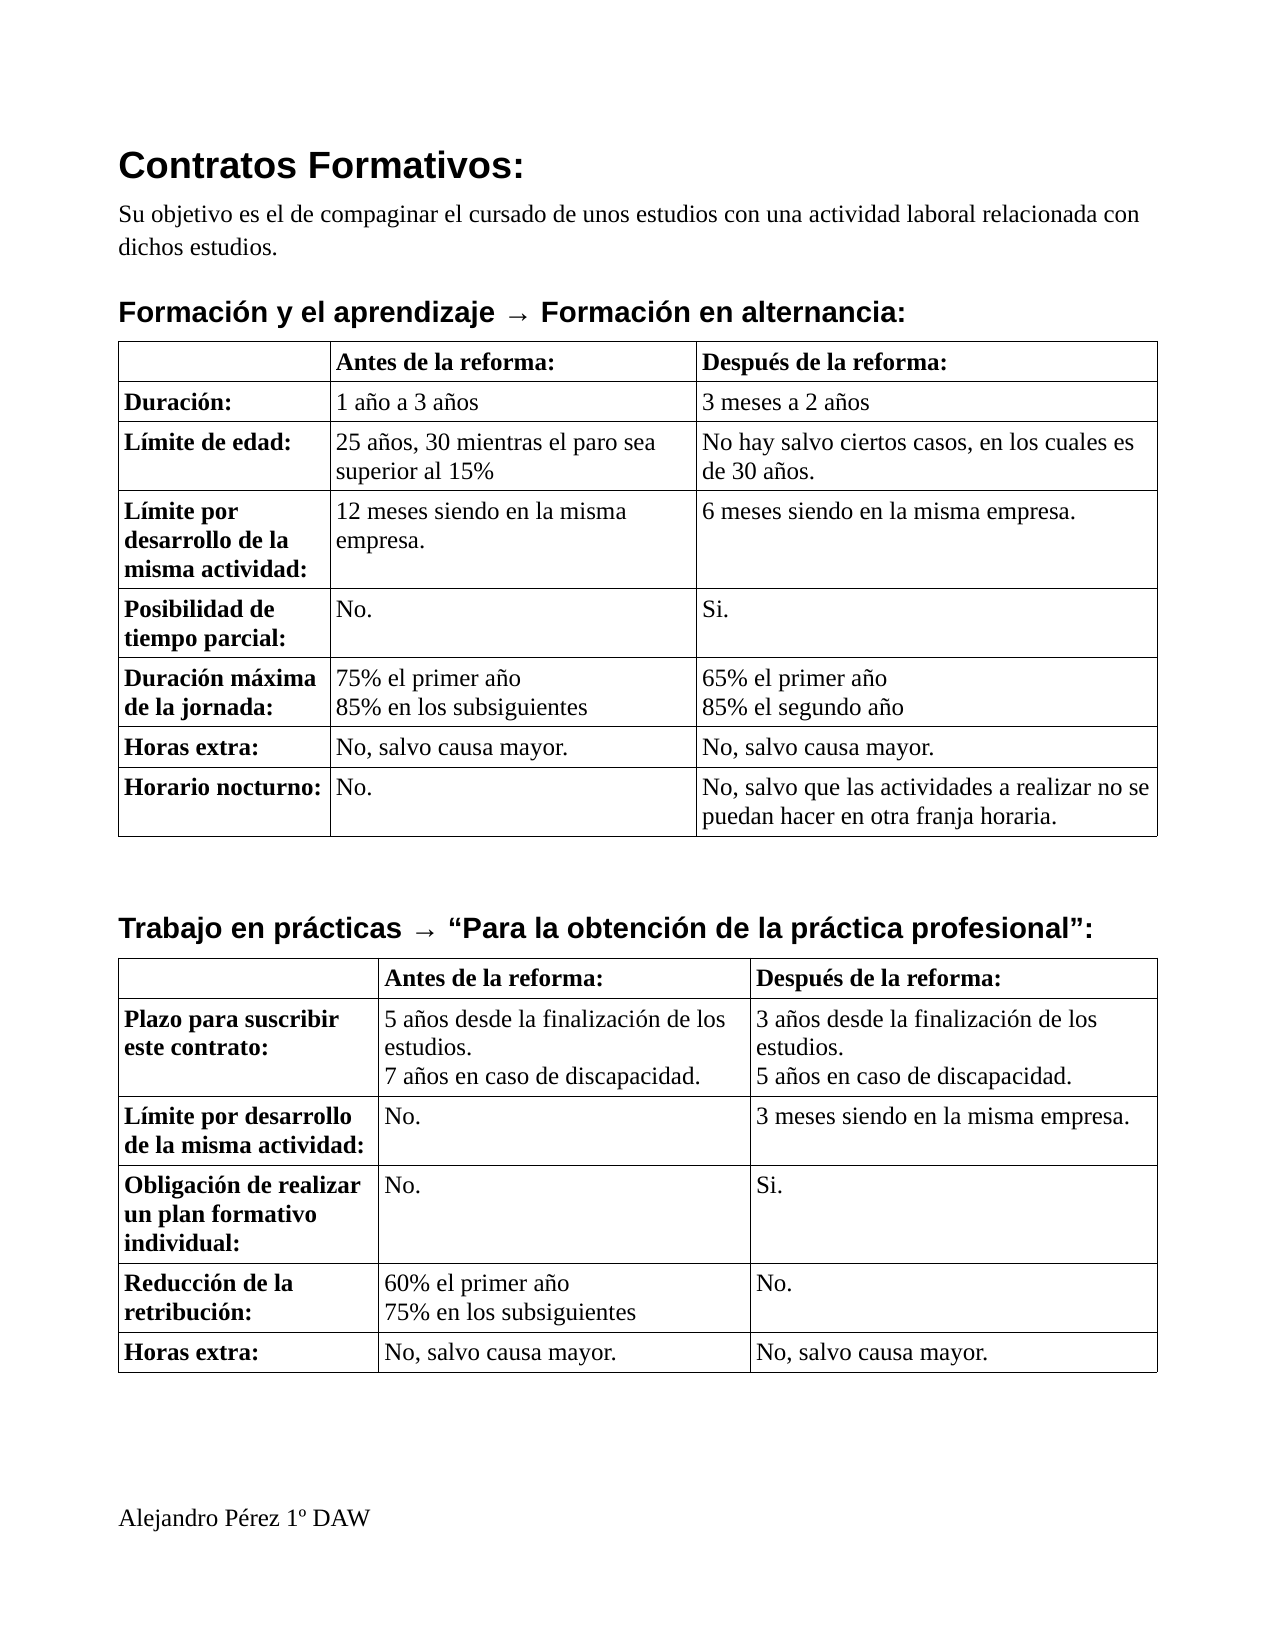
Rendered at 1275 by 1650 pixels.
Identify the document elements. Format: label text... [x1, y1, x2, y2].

table_header Después de la reforma: [697, 342, 1157, 381]
table_cell 12 meses siendo en la misma empresa. [331, 491, 696, 588]
table_header [119, 959, 378, 998]
table_header Antes de la reforma: [331, 342, 696, 381]
table_cell Duración: [119, 382, 330, 421]
table_cell Horas extra: [119, 1333, 378, 1372]
table_cell No, salvo que las actividades a realizar no se puedan hacer en otra franja horaria. [697, 768, 1157, 836]
table_cell 65% el primer año 85% el segundo año [697, 658, 1157, 726]
table_cell Plazo para suscribir este contrato: [119, 999, 378, 1096]
table_cell Límite por desarrollo de la misma actividad: [119, 491, 330, 588]
table_cell 75% el primer año 85% en los subsiguientes [331, 658, 696, 726]
table_cell No. [331, 589, 696, 657]
table_cell No. [379, 1097, 750, 1165]
table_cell No. [379, 1166, 750, 1262]
table_cell No, salvo causa mayor. [379, 1333, 750, 1372]
table_cell No, salvo causa mayor. [331, 727, 696, 767]
table_cell No hay salvo ciertos casos, en los cuales es de 30 años. [697, 422, 1157, 490]
table_cell 3 años desde la finalización de los estudios. 5 años en caso de discapacidad. [751, 999, 1157, 1096]
table_cell 25 años, 30 mientras el paro sea superior al 15% [331, 422, 696, 490]
table_cell 3 meses siendo en la misma empresa. [751, 1097, 1157, 1165]
table_cell 60% el primer año 75% en los subsiguientes [379, 1264, 750, 1332]
table_cell Límite de edad: [119, 422, 330, 490]
table_header Después de la reforma: [751, 959, 1157, 998]
table_cell 3 meses a 2 años [697, 382, 1157, 421]
table_cell Si. [751, 1166, 1157, 1262]
text Su objetivo es el de compaginar el cursado de unos estudios con una actividad laboral relacionada con dichos estudios. [118, 199, 1157, 261]
table_cell 6 meses siendo en la misma empresa. [697, 491, 1157, 588]
table_cell No. [751, 1264, 1157, 1332]
table_cell 5 años desde la finalización de los estudios. 7 años en caso de discapacidad. [379, 999, 750, 1096]
table_cell Si. [697, 589, 1157, 657]
table_cell Horario nocturno: [119, 768, 330, 836]
table_cell Límite por desarrollo de la misma actividad: [119, 1097, 378, 1165]
table_cell No. [331, 768, 696, 836]
table_cell Duración máxima de la jornada: [119, 658, 330, 726]
table_cell No, salvo causa mayor. [751, 1333, 1157, 1372]
table_cell 1 año a 3 años [331, 382, 696, 421]
table_cell Obligación de realizar un plan formativo individual: [119, 1166, 378, 1262]
table_cell Reducción de la retribución: [119, 1264, 378, 1332]
subtitle Contratos Formativos: [118, 143, 1157, 187]
subtitle Formación y el aprendizaje → Formación en alternancia: [118, 294, 1157, 328]
subtitle Trabajo en prácticas → “Para la obtención de la práctica profesional”: [118, 911, 1157, 945]
table_cell No, salvo causa mayor. [697, 727, 1157, 767]
table_cell Horas extra: [119, 727, 330, 767]
table_header [119, 342, 330, 381]
table_cell Posibilidad de tiempo parcial: [119, 589, 330, 657]
table_header Antes de la reforma: [379, 959, 750, 998]
